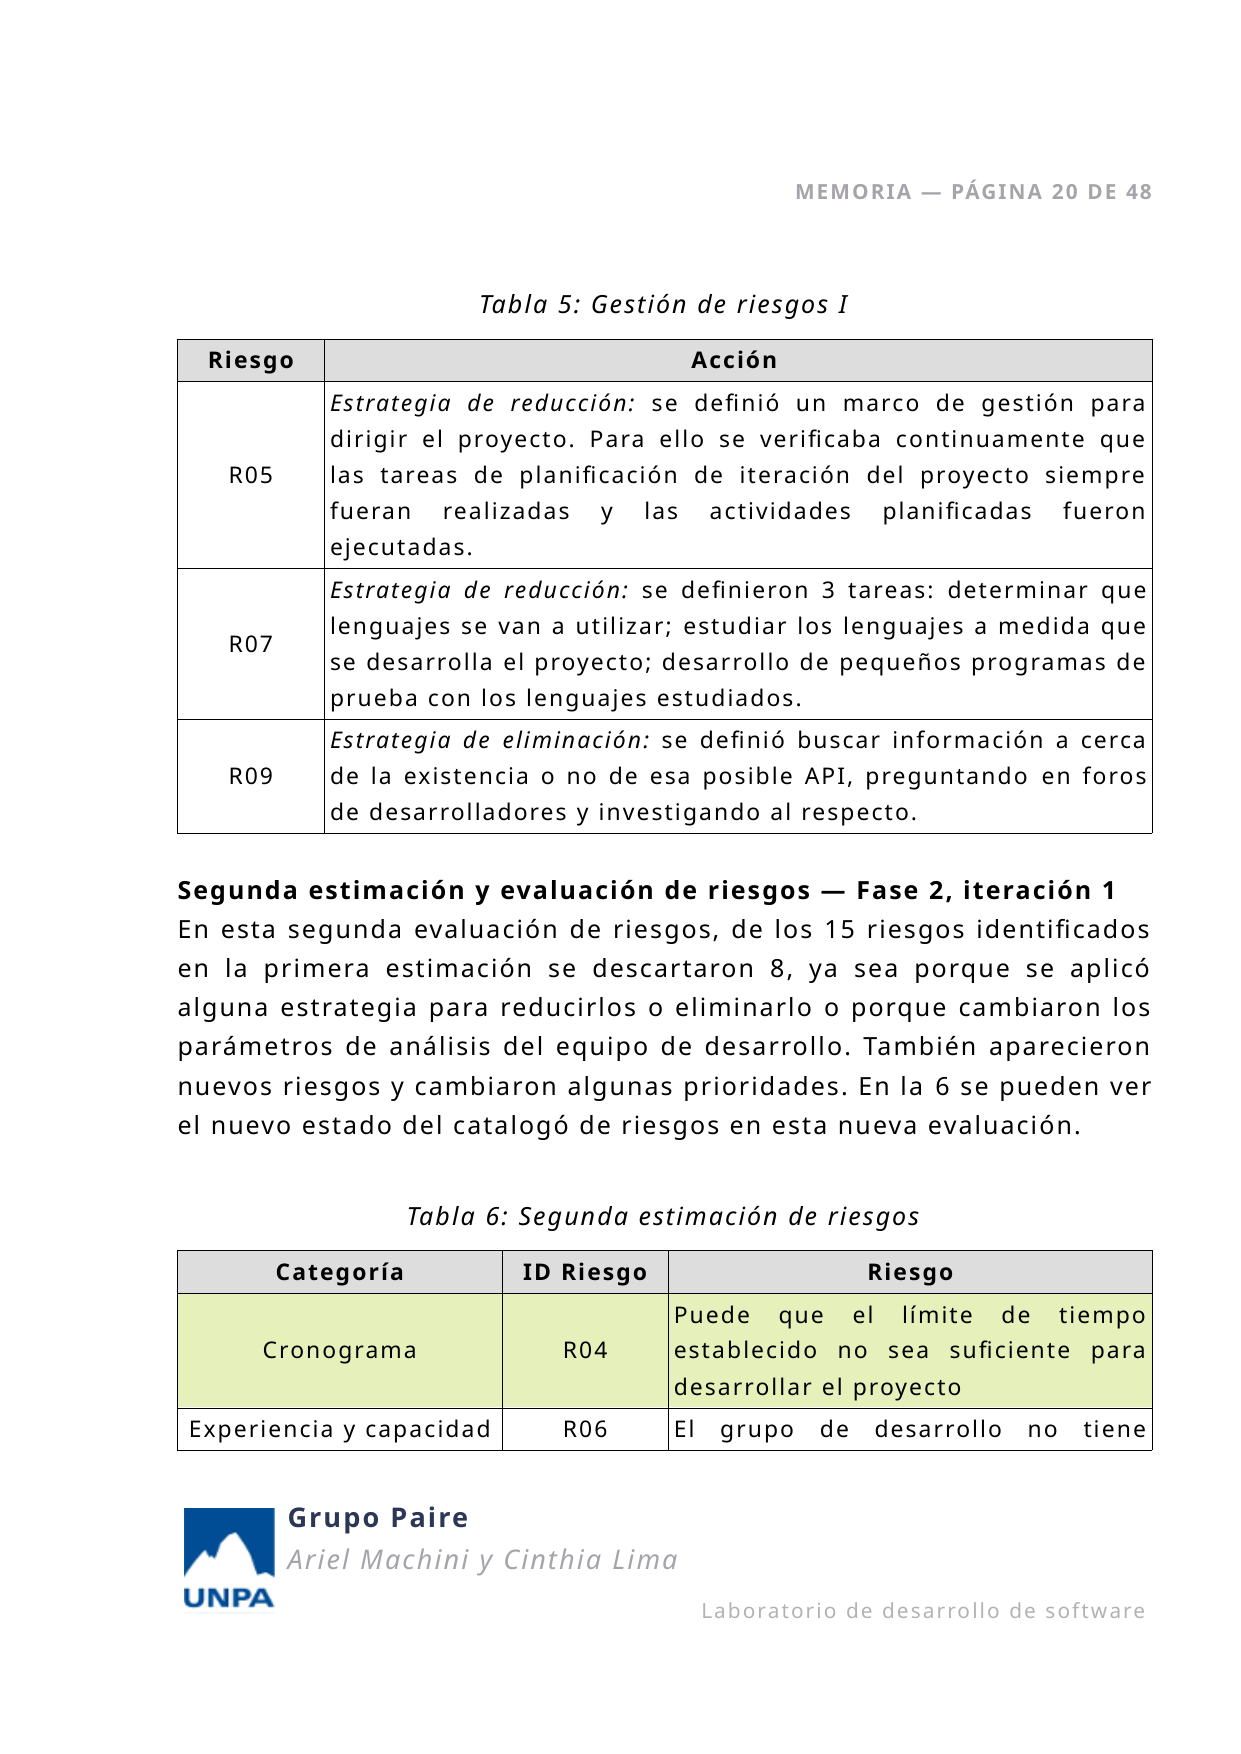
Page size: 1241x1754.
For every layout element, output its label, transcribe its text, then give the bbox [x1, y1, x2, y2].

table_cell Estrategia de reducción: se definieron 3 tareas: determinar que lenguajes se van a utilizar; estudiar los lenguajes a medida que se desarrolla el proyecto; desarrollo de pequeños programas de prueba con los lenguajes estudiados. [325, 569, 1152, 718]
table_header Acción [325, 340, 1152, 381]
table_header ID Riesgo [503, 1251, 668, 1293]
table_cell R05 [178, 382, 324, 568]
table_cell Puede que el límite de tiempo establecido no sea suficiente para desarrollar el proyecto [669, 1294, 1152, 1407]
table_cell R09 [178, 720, 324, 833]
table_header Riesgo [178, 340, 324, 381]
table_cell Estrategia de reducción: se definió un marco de gestión para dirigir el proyecto. Para ello se verificaba continuamente que las tareas de planificación de iteración del proyecto siempre fueran realizadas y las actividades planificadas fueron ejecutadas. [325, 382, 1152, 568]
table_cell Estrategia de eliminación: se definió buscar información a cerca de la existencia o no de esa posible API, preguntando en foros de desarrolladores y investigando al respecto. [325, 720, 1152, 833]
picture [184, 1508, 275, 1614]
table_header Riesgo [669, 1251, 1152, 1293]
table_cell R06 [503, 1409, 668, 1450]
table_cell R07 [178, 569, 324, 718]
text Tabla 5: Gestión de riesgos I [177, 287, 1152, 321]
text Tabla 6: Segunda estimación de riesgos [177, 1198, 1152, 1232]
table_cell Experiencia y capacidad [178, 1409, 502, 1450]
text En esta segunda evaluación de riesgos, de los 15 riesgos identificados en la primera estimación se descartaron 8, ya sea porque se aplicó alguna estrategia para reducirlos o eliminarlo o porque cambiaron los parámetros de análisis del equipo de desarrollo. También aparecieron nuevos riesgos y cambiaron algunas prioridades. En la 6 se pueden ver el nuevo estado del catalogó de riesgos en esta nueva evaluación. [177, 912, 1152, 1141]
text Segunda estimación y evaluación de riesgos — Fase 2, iteración 1 [177, 872, 1152, 906]
table_cell R04 [503, 1294, 668, 1407]
table_cell El grupo de desarrollo no tiene [669, 1409, 1152, 1450]
table_header Categoría [178, 1251, 502, 1293]
table_cell Cronograma [178, 1294, 502, 1407]
